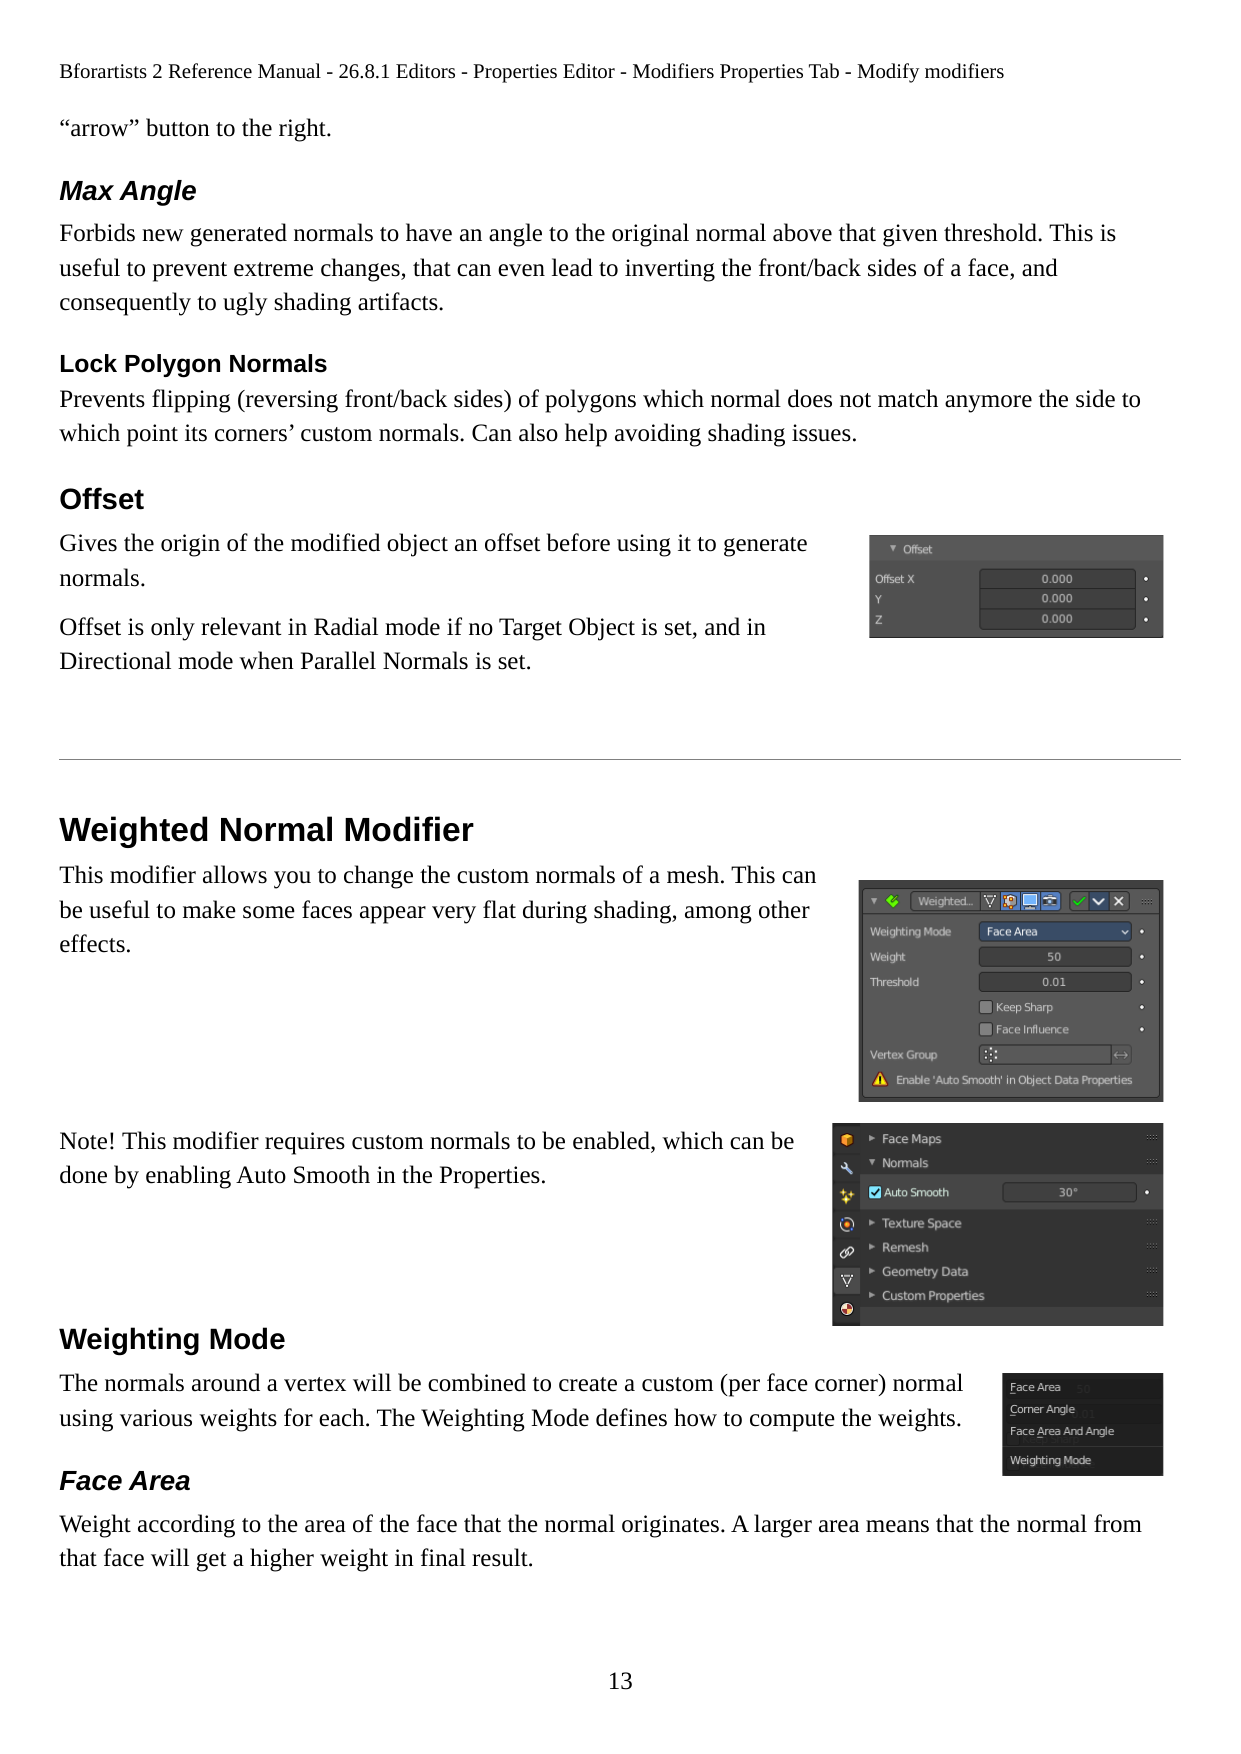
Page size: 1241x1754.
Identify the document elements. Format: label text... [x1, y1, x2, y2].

text Prevents flipping (reversing front/back sides) of polygons which normal does not match anymore the side to which point its corners’ custom normals. Can also help avoiding shading issues. [59, 384, 1181, 447]
picture [858, 880, 1164, 1102]
subtitle Face Area [59, 1464, 1181, 1496]
text Forbids new generated normals to have an angle to the original normal above that given threshold. This is useful to prevent extreme changes, that can even lead to inverting the front/back sides of a face, and consequently to ugly shading artifacts. [59, 218, 1181, 316]
text Gives the origin of the modified object an offset before using it to generate normals. [59, 528, 1181, 591]
subtitle Offset [59, 482, 1181, 516]
subtitle Weighted Normal Modifier [59, 809, 1181, 848]
picture [869, 535, 1164, 638]
text “arrow” button to the right. [59, 113, 1181, 141]
subtitle Lock Polygon Normals [59, 349, 1181, 378]
subtitle Max Angle [59, 174, 1181, 206]
picture [1002, 1373, 1164, 1476]
subtitle Weighting Mode [59, 1322, 1181, 1356]
text Offset is only relevant in Radial mode if no Target Object is set, and in Directional mode when Parallel Normals is set. [59, 612, 1181, 675]
text Note! This modifier requires custom normals to be enabled, which can be done by enabling Auto Smooth in the Properties. [59, 1126, 832, 1189]
text The normals around a vertex will be combined to create a custom (per face corner) normal using various weights for each. The Weighting Mode defines how to compute the weights. [59, 1368, 1181, 1431]
text This modifier allows you to change the custom normals of a mesh. This can be useful to make some faces appear very flat during shading, among other effects. [59, 861, 1181, 958]
text Weight according to the area of the face that the normal originates. A larger area means that the normal from that face will get a higher weight in final result. [59, 1509, 1181, 1572]
picture [832, 1123, 1164, 1326]
